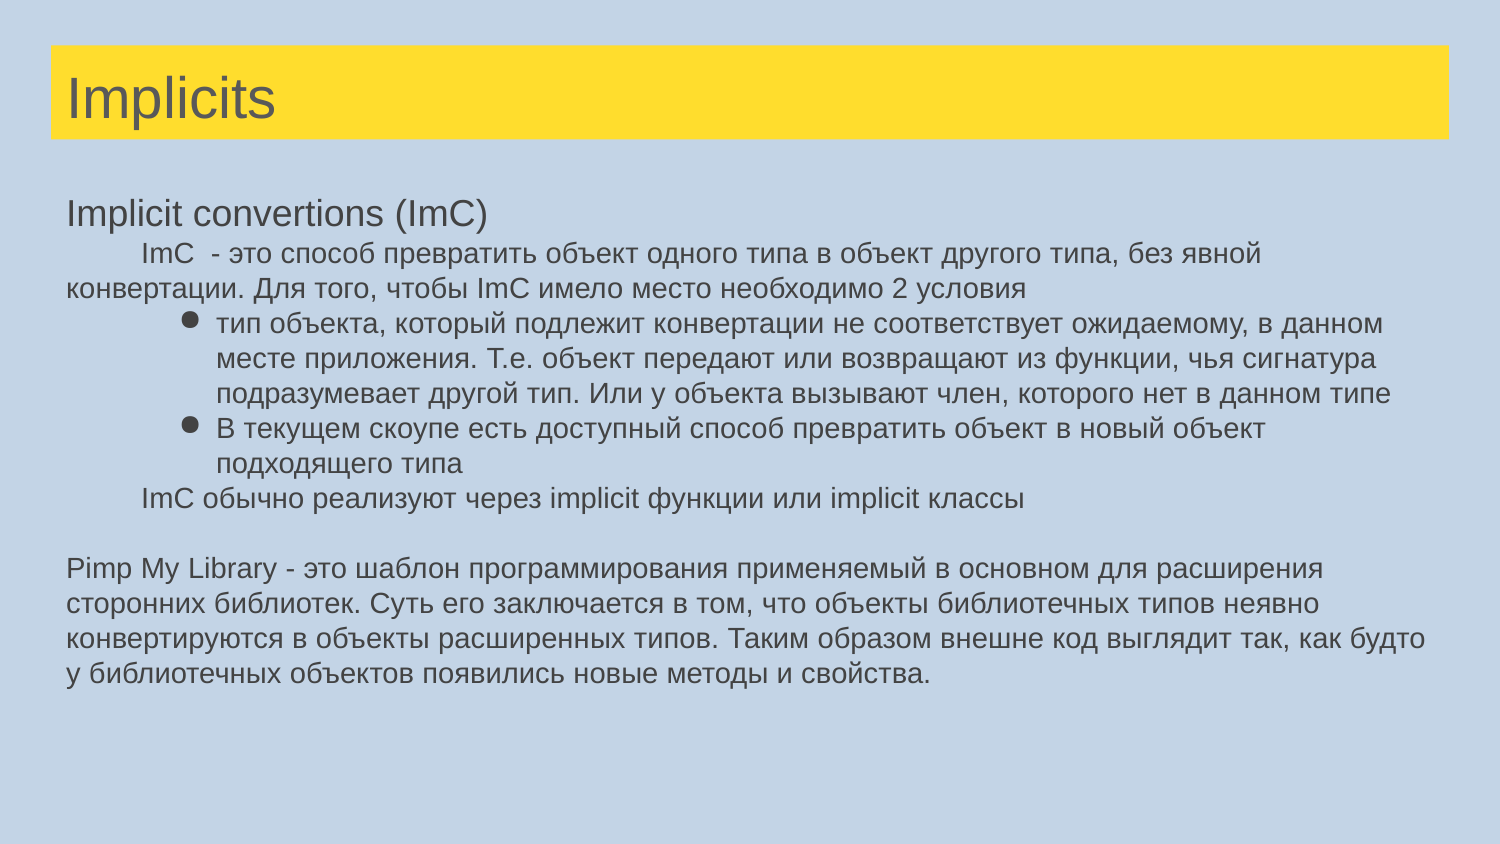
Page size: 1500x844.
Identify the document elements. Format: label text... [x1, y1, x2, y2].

text_box Implicit convertions (ImC) ImC - это способ превратить объект одного типа в объект другого типа, без явной конвертации. Для того, чтобы ImC имело место необходимо 2 условия тип объекта, который подлежит конвертации не соответствует ожидаемому, в данном месте приложения. Т.е. объект передают или возвращают из функции, чья сигнатура подразумевает другой тип. Или у объекта вызывают член, которого нет в данном типе В текущем скоупе есть доступный способ превратить объект в новый объект подходящего типа ImC обычно реализуют через implicit функции или implicit классы Pimp My Library - это шаблон программирования применяемый в основном для расширения сторонних библиотек. Суть его заключается в том, что объекты библиотечных типов неявно конвертируются в объекты расширенных типов. Таким образом внешне код выглядит так, как будто у библиотечных объектов появились новые методы и свойства. [51, 174, 1449, 789]
title Implicits [51, 45, 1449, 140]
